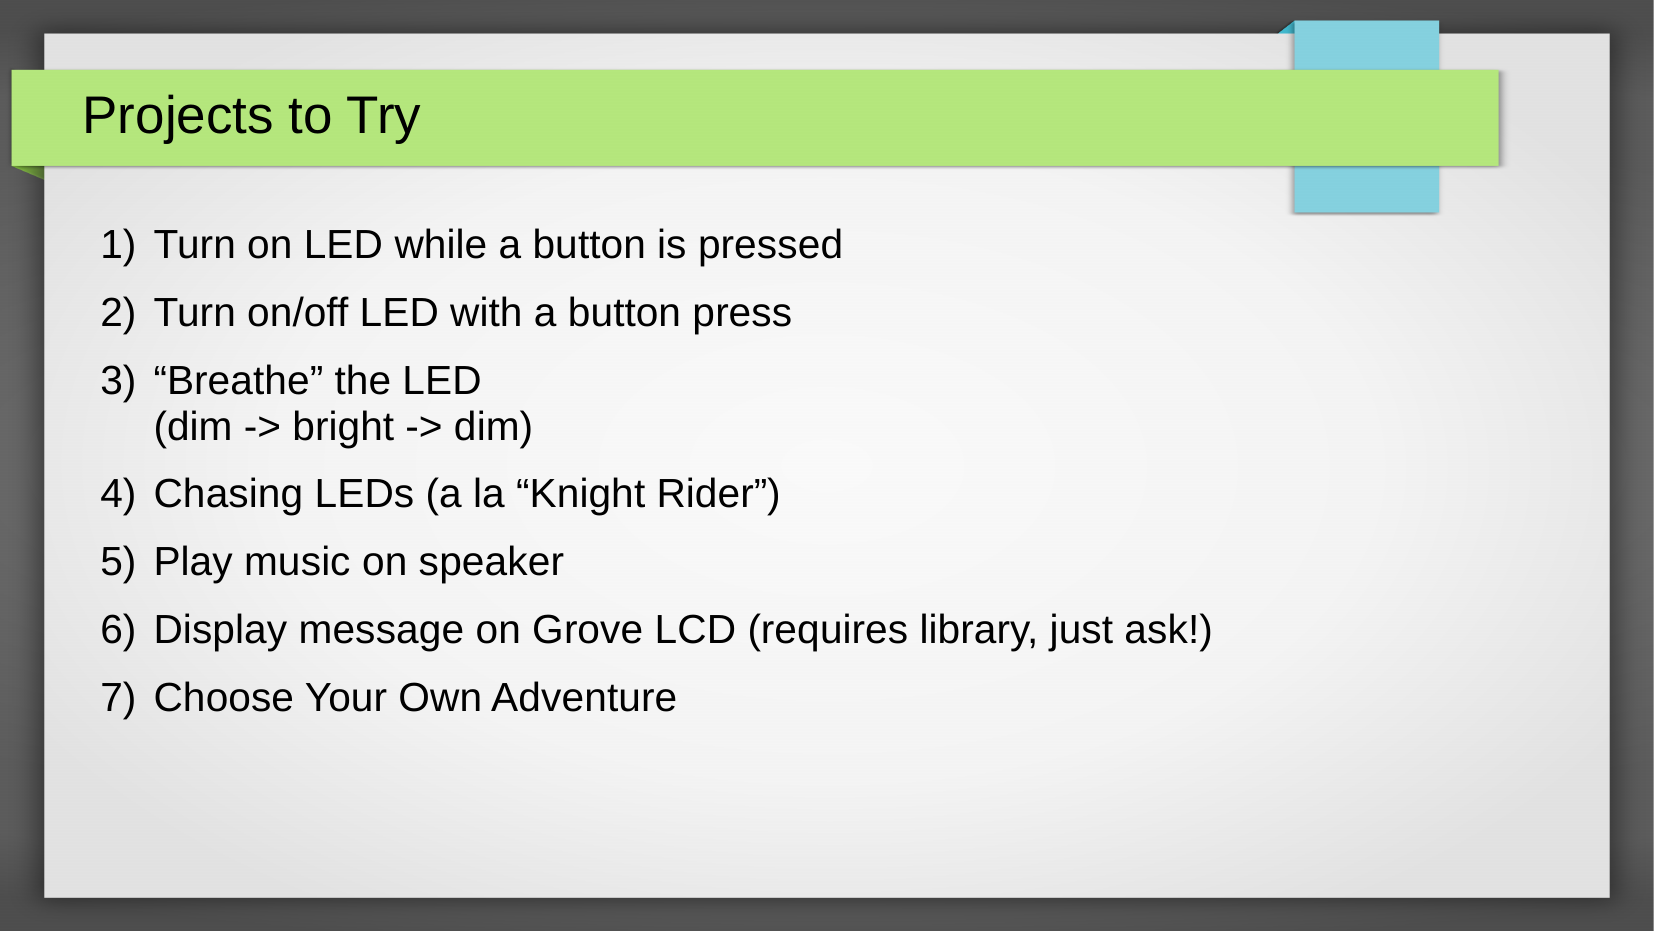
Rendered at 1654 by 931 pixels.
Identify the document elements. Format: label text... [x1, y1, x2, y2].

picture [0, 0, 1654, 931]
list Turn on LED while a button is pressed Turn on/off LED with a button press “Breathe” the LED (dim -> bright -> dim) Chasing LEDs (a la “Knight Rider”) Play music on speaker Display message on Grove LCD (requires library, just ask!) Choose Your Own Adventure [82, 221, 1571, 761]
title Projects to Try [82, 70, 1264, 160]
